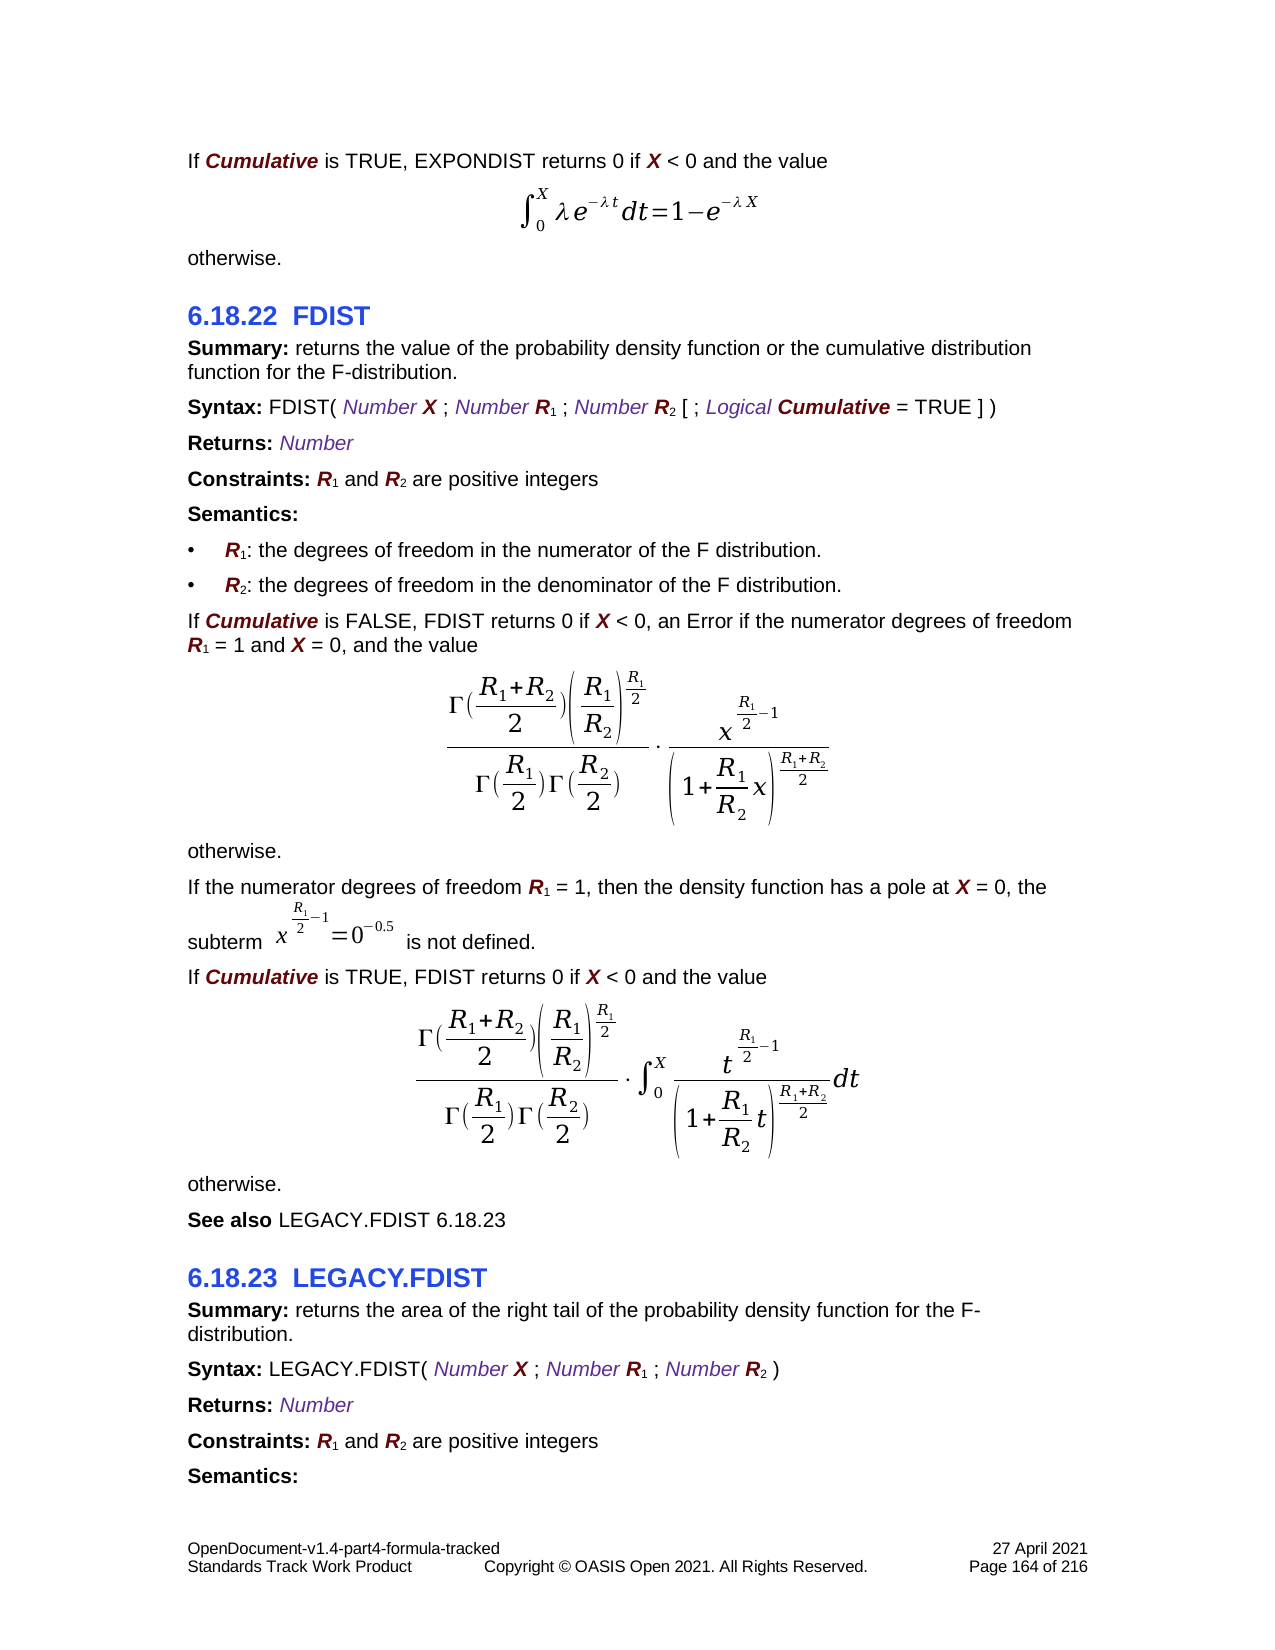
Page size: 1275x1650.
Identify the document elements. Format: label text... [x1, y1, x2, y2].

text otherwise. [187, 1172, 1088, 1196]
list R2: the degrees of freedom in the denominator of the F distribution. [187, 574, 1088, 597]
text Constraints: R1 and R2 are positive integers [187, 1429, 1088, 1453]
text Summary: returns the area of the right tail of the probability density function for the F-distribution. [187, 1299, 1088, 1346]
text Syntax: LEGACY.FDIST( Number X ; Number R1 ; Number R2 ) [187, 1358, 1088, 1381]
subtitle LEGACY.FDIST [187, 1263, 1088, 1293]
text Semantics: [187, 1465, 1088, 1488]
text Returns: Number [187, 1393, 1088, 1417]
text Constraints: R1 and R2 are positive integers [187, 467, 1088, 491]
text If Cumulative is FALSE, FDIST returns 0 if X < 0, an Error if the numerator degrees of freedom R1 = 1 and X = 0, and the value [187, 609, 1088, 657]
text Semantics: [187, 503, 1088, 526]
text otherwise. [187, 246, 1088, 269]
subtitle FDIST [187, 301, 1088, 331]
text Syntax: FDIST( Number X ; Number R1 ; Number R2 [ ; Logical Cumulative = TRUE ] ) [187, 396, 1088, 419]
text Summary: returns the value of the probability density function or the cumulative distribution function for the F-distribution. [187, 337, 1088, 384]
list R1: the degrees of freedom in the numerator of the F distribution. [187, 538, 1088, 562]
text If Cumulative is TRUE, EXPONDIST returns 0 if X < 0 and the value [187, 150, 1088, 173]
text Returns: Number [187, 431, 1088, 455]
text If the numerator degrees of freedom R1 = 1, then the density function has a pole at X = 0, the subterm is not defined. [187, 875, 1088, 954]
text If Cumulative is TRUE, FDIST returns 0 if X < 0 and the value [187, 966, 1088, 989]
text otherwise. [187, 839, 1088, 863]
text See also LEGACY.FDIST 6.18.23 [187, 1208, 1088, 1232]
